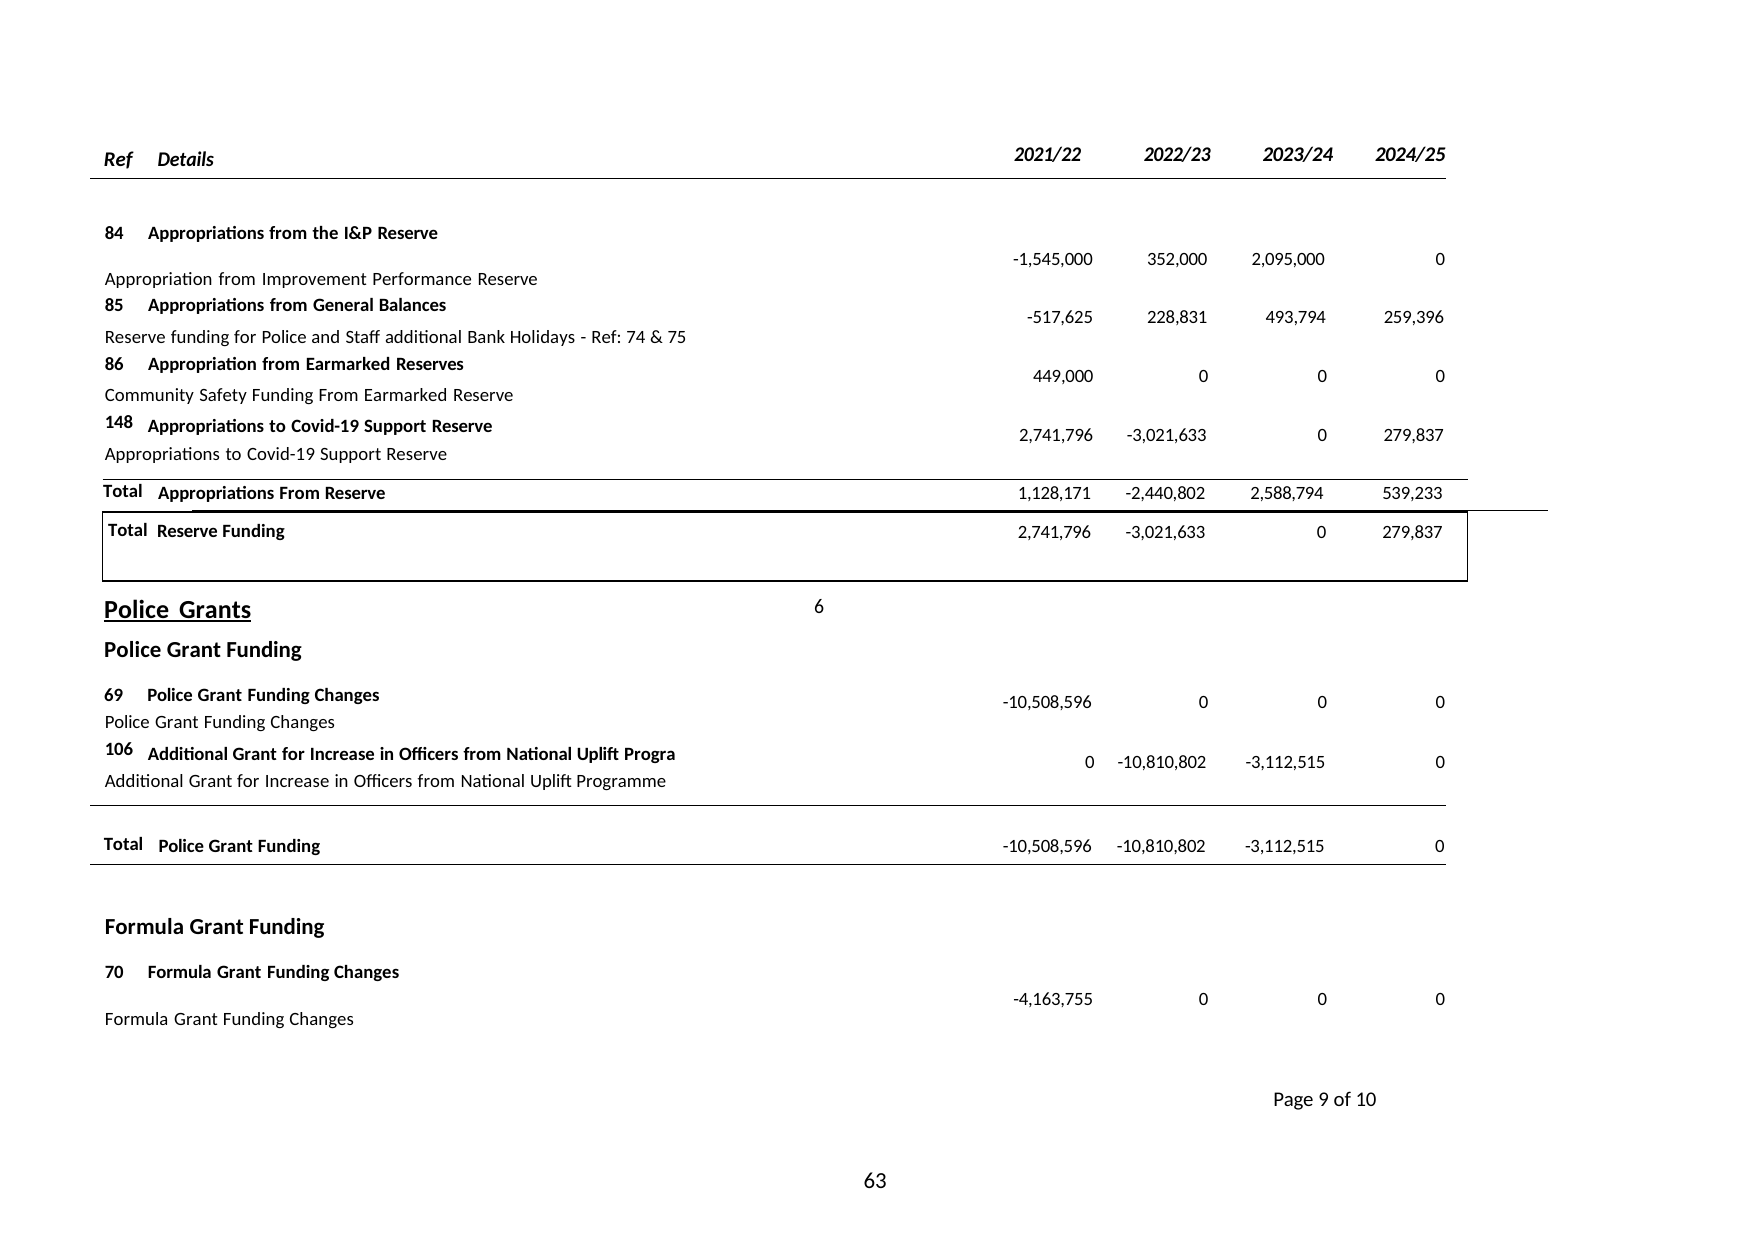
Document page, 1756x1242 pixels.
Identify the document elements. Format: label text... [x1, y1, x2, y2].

list Appropriation from Earmarked Reserves [104, 352, 469, 374]
text 0 -10,810,802 -3,112,515 0 [1085, 753, 1503, 772]
table_cell 2,741,796 [913, 513, 1110, 580]
text Community Safety Funding From Earmarked Reserve [104, 386, 1503, 406]
table_cell [1110, 582, 1229, 680]
table_header Total Appropriations From Reserve [103, 480, 602, 511]
table_header [602, 480, 913, 510]
text Appropriations to Covid-19 Support Reserve [104, 445, 1503, 464]
list Appropriations from the I&P Reserve [104, 221, 443, 244]
table_header 2,588,794 [1229, 480, 1354, 510]
text 70 Formula Grant Funding Changes [104, 961, 402, 984]
table_cell [602, 680, 913, 713]
table_cell 0 [1110, 680, 1229, 713]
text -517,625 228,831 493,794 [1027, 308, 1327, 328]
text -4,163,755 0 0 0 [1013, 990, 1503, 1009]
text 259,396 [1383, 308, 1503, 328]
text 449,000 0 0 0 [1033, 367, 1503, 386]
table_header 1,128,171 [913, 480, 1110, 510]
text -1,545,000 352,000 2,095,000 0 [1013, 250, 1503, 269]
text Police Grant Funding Changes [104, 713, 1503, 733]
text 279,837 [1383, 425, 1503, 445]
table_cell 0 [1354, 680, 1467, 713]
text Appropriations to Covid-19 Support Reserve [148, 414, 498, 437]
table_cell 279,837 [1354, 513, 1467, 580]
text 148 [104, 410, 133, 433]
table_cell [1354, 582, 1467, 680]
table_cell 69 Police Grant Funding Changes [103, 680, 602, 713]
text Page 9 of 10 [89, 1086, 1376, 1112]
table_cell Total Reserve Funding [103, 513, 602, 580]
text Formula Grant Funding Changes [104, 1009, 1503, 1029]
list Appropriations from General Balances [104, 293, 451, 316]
text 106 [104, 737, 133, 760]
text 2,741,796 -3,021,633 0 [1019, 425, 1327, 445]
text Additional Grant for Increase in Officers from National Uplift Progra [148, 742, 683, 765]
table_cell -3,021,633 [1110, 513, 1229, 580]
text Ref Details 2021/22 2022/23 2023/24 2024/25 [103, 141, 1503, 172]
table_cell [913, 582, 1110, 680]
table_cell [1229, 582, 1354, 680]
text Additional Grant for Increase in Officers from National Uplift Programme [104, 772, 1503, 792]
table_header -2,440,802 [1110, 480, 1229, 510]
text Total Police Grant Funding -10,508,596 -10,810,802 -3,112,515 0 [103, 833, 1503, 857]
table_cell -10,508,596 [913, 680, 1110, 713]
text Reserve funding for Police and Staff additional Bank Holidays - Ref: 74 & 75 [104, 328, 1503, 347]
table_cell 6 [602, 582, 913, 680]
subtitle Formula Grant Funding [104, 912, 1503, 940]
table_cell 0 [1229, 513, 1354, 580]
text Appropriation from Improvement Performance Reserve [104, 269, 1503, 289]
table_cell 0 [1229, 680, 1354, 713]
table_cell [602, 513, 913, 580]
table_cell Police Grants Police Grant Funding [103, 582, 602, 680]
table_header 539,233 [1354, 480, 1467, 510]
